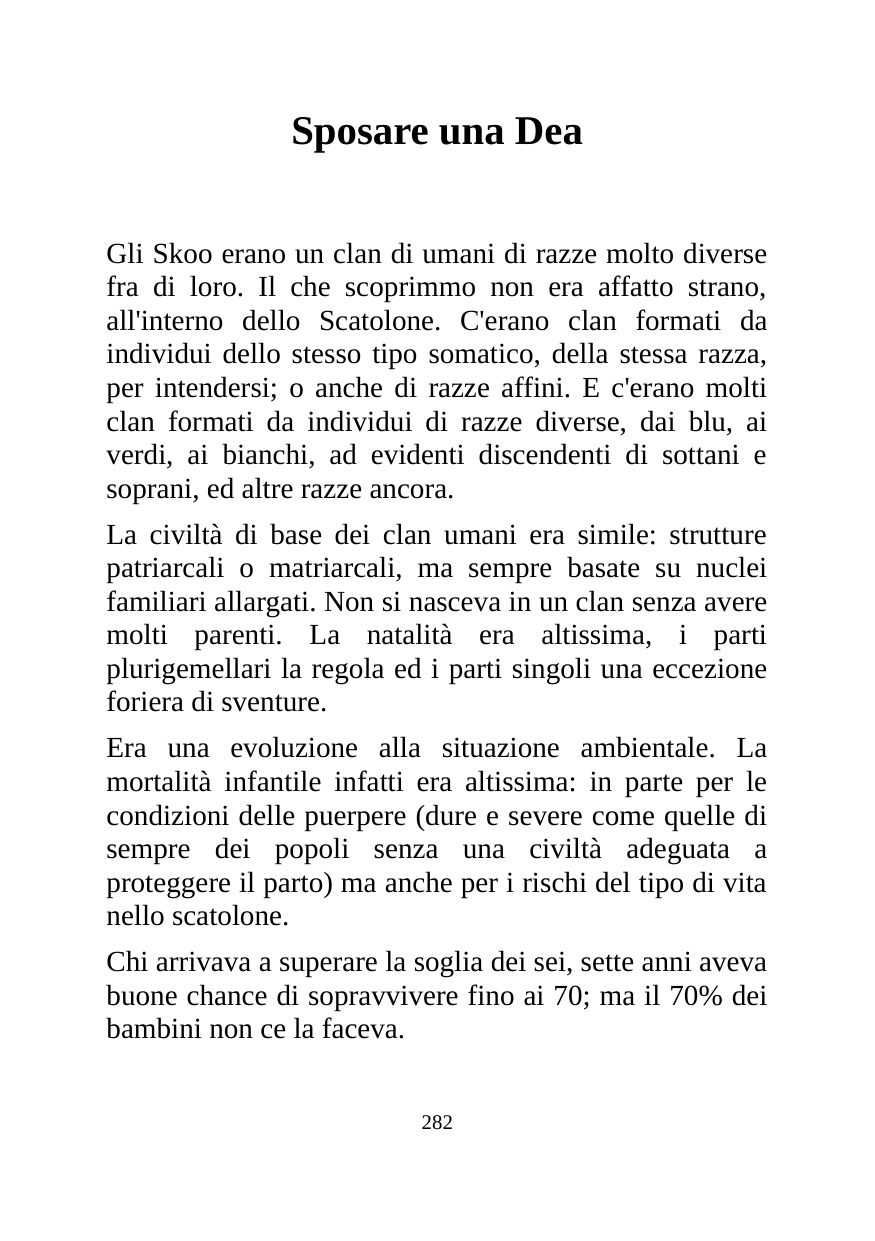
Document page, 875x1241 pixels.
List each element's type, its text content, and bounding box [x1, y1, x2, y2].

text Gli Skoo erano un clan di umani di razze molto diverse fra di loro. Il che scoprimmo non era affatto strano, all'interno dello Scatolone. C'erano clan formati da individui dello stesso tipo somatico, della stessa razza, per intendersi; o anche di razze affini. E c'erano molti clan formati da individui di razze diverse, dai blu, ai verdi, ai bianchi, ad evidenti discendenti di sottani e soprani, ed altre razze ancora. [106, 236, 768, 504]
subtitle Sposare una Dea [106, 106, 768, 153]
text Chi arrivava a superare la soglia dei sei, sette anni aveva buone chance di sopravvivere fino ai 70; ma il 70% dei bambini non ce la faceva. [106, 944, 768, 1045]
text La civiltà di base dei clan umani era simile: strutture patriarcali o matriarcali, ma sempre basate su nuclei familiari allargati. Non si nasceva in un clan senza avere molti parenti. La natalità era altissima, i parti plurigemellari la regola ed i parti singoli una eccezione foriera di sventure. [106, 517, 768, 718]
text Era una evoluzione alla situazione ambientale. La mortalità infantile infatti era altissima: in parte per le condizioni delle puerpere (dure e severe come quelle di sempre dei popoli senza una civiltà adeguata a proteggere il parto) ma anche per i rischi del tipo di vita nello scatolone. [106, 731, 768, 932]
